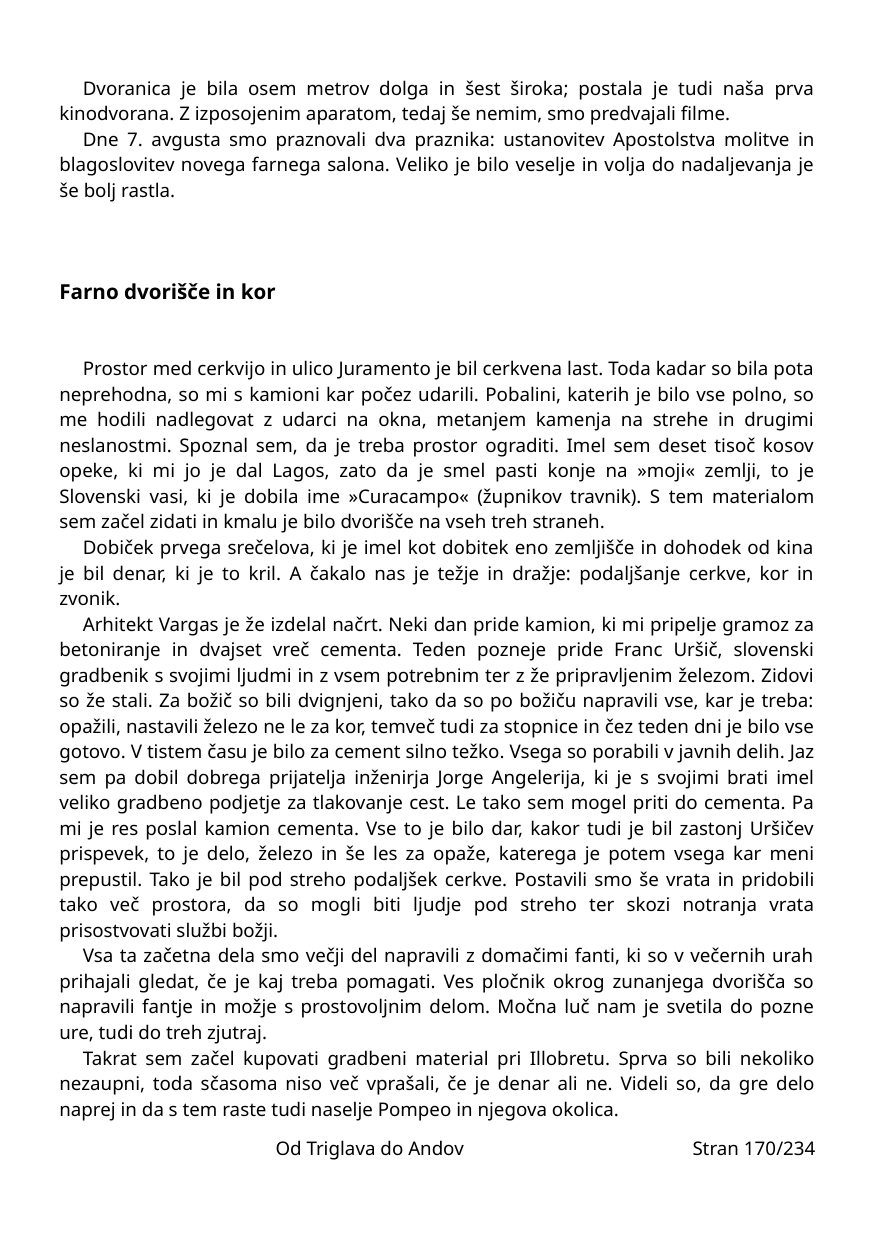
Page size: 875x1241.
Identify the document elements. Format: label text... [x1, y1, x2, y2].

text Vsa ta začetna dela smo večji del napravili z domačimi fanti, ki so v večernih urah prihajali gledat, če je kaj treba pomagati. Ves pločnik okrog zunanjega dvorišča so napravili fantje in možje s prostovoljnim delom. Močna luč nam je svetila do pozne ure, tudi do treh zjutraj. [59, 943, 815, 1045]
text Dobiček prvega srečelova, ki je imel kot dobitek eno zemljišče in dohodek od kina je bil denar, ki je to kril. A čakalo nas je težje in dražje: podaljšanje cerkve, kor in zvonik. [59, 534, 815, 611]
subtitle Farno dvorišče in kor [59, 254, 815, 305]
text Takrat sem začel kupovati gradbeni material pri Illobretu. Sprva so bili nekoliko nezaupni, toda sčasoma niso več vprašali, če je denar ali ne. Videli so, da gre delo naprej in da s tem raste tudi naselje Pompeo in njegova okolica. [59, 1045, 815, 1121]
text Dvoranica je bila osem metrov dolga in šest široka; postala je tudi naša prva kinodvorana. Z izposojenim aparatom, tedaj še nemim, smo predvajali filme. [59, 75, 815, 126]
text Prostor med cerkvijo in ulico Juramento je bil cerkvena last. Toda kadar so bila pota neprehodna, so mi s kamioni kar počez udarili. Pobalini, katerih je bilo vse polno, so me hodili nadlegovat z udarci na okna, metanjem kamenja na strehe in drugimi neslanostmi. Spoznal sem, da je treba prostor ograditi. Imel sem deset tisoč kosov opeke, ki mi jo je dal Lagos, zato da je smel pasti konje na »moji« zemlji, to je Slovenski vasi, ki je dobila ime »Curacampo« (župnikov travnik). S tem materialom sem začel zidati in kmalu je bilo dvorišče na vseh treh straneh. [59, 356, 815, 534]
text Arhitekt Vargas je že izdelal načrt. Neki dan pride kamion, ki mi pripelje gramoz za betoniranje in dvajset vreč cementa. Teden pozneje pride Franc Uršič, slovenski gradbenik s svojimi ljudmi in z vsem potrebnim ter z že pripravljenim železom. Zidovi so že stali. Za božič so bili dvignjeni, tako da so po božiču napravili vse, kar je treba: opažili, nastavili železo ne le za kor, temveč tudi za stopnice in čez teden dni je bilo vse gotovo. V tistem času je bilo za cement silno težko. Vsega so porabili v javnih delih. Jaz sem pa dobil dobrega prijatelja inženirja Jorge Angelerija, ki je s svojimi brati imel veliko gradbeno podjetje za tlakovanje cest. Le tako sem mogel priti do cementa. Pa mi je res poslal kamion cementa. Vse to je bilo dar, kakor tudi je bil zastonj Uršičev prispevek, to je delo, železo in še les za opaže, katerega je potem vsega kar meni prepustil. Tako je bil pod streho podaljšek cerkve. Postavili smo še vrata in pridobili tako več prostora, da so mogli biti ljudje pod streho ter skozi notranja vrata prisostvovati službi božji. [59, 611, 815, 943]
text Dne 7. avgusta smo praznovali dva praznika: ustanovitev Apostolstva molitve in blagoslovitev novega farnega salona. Veliko je bilo veselje in volja do nadaljevanja je še bolj rastla. [59, 126, 815, 203]
